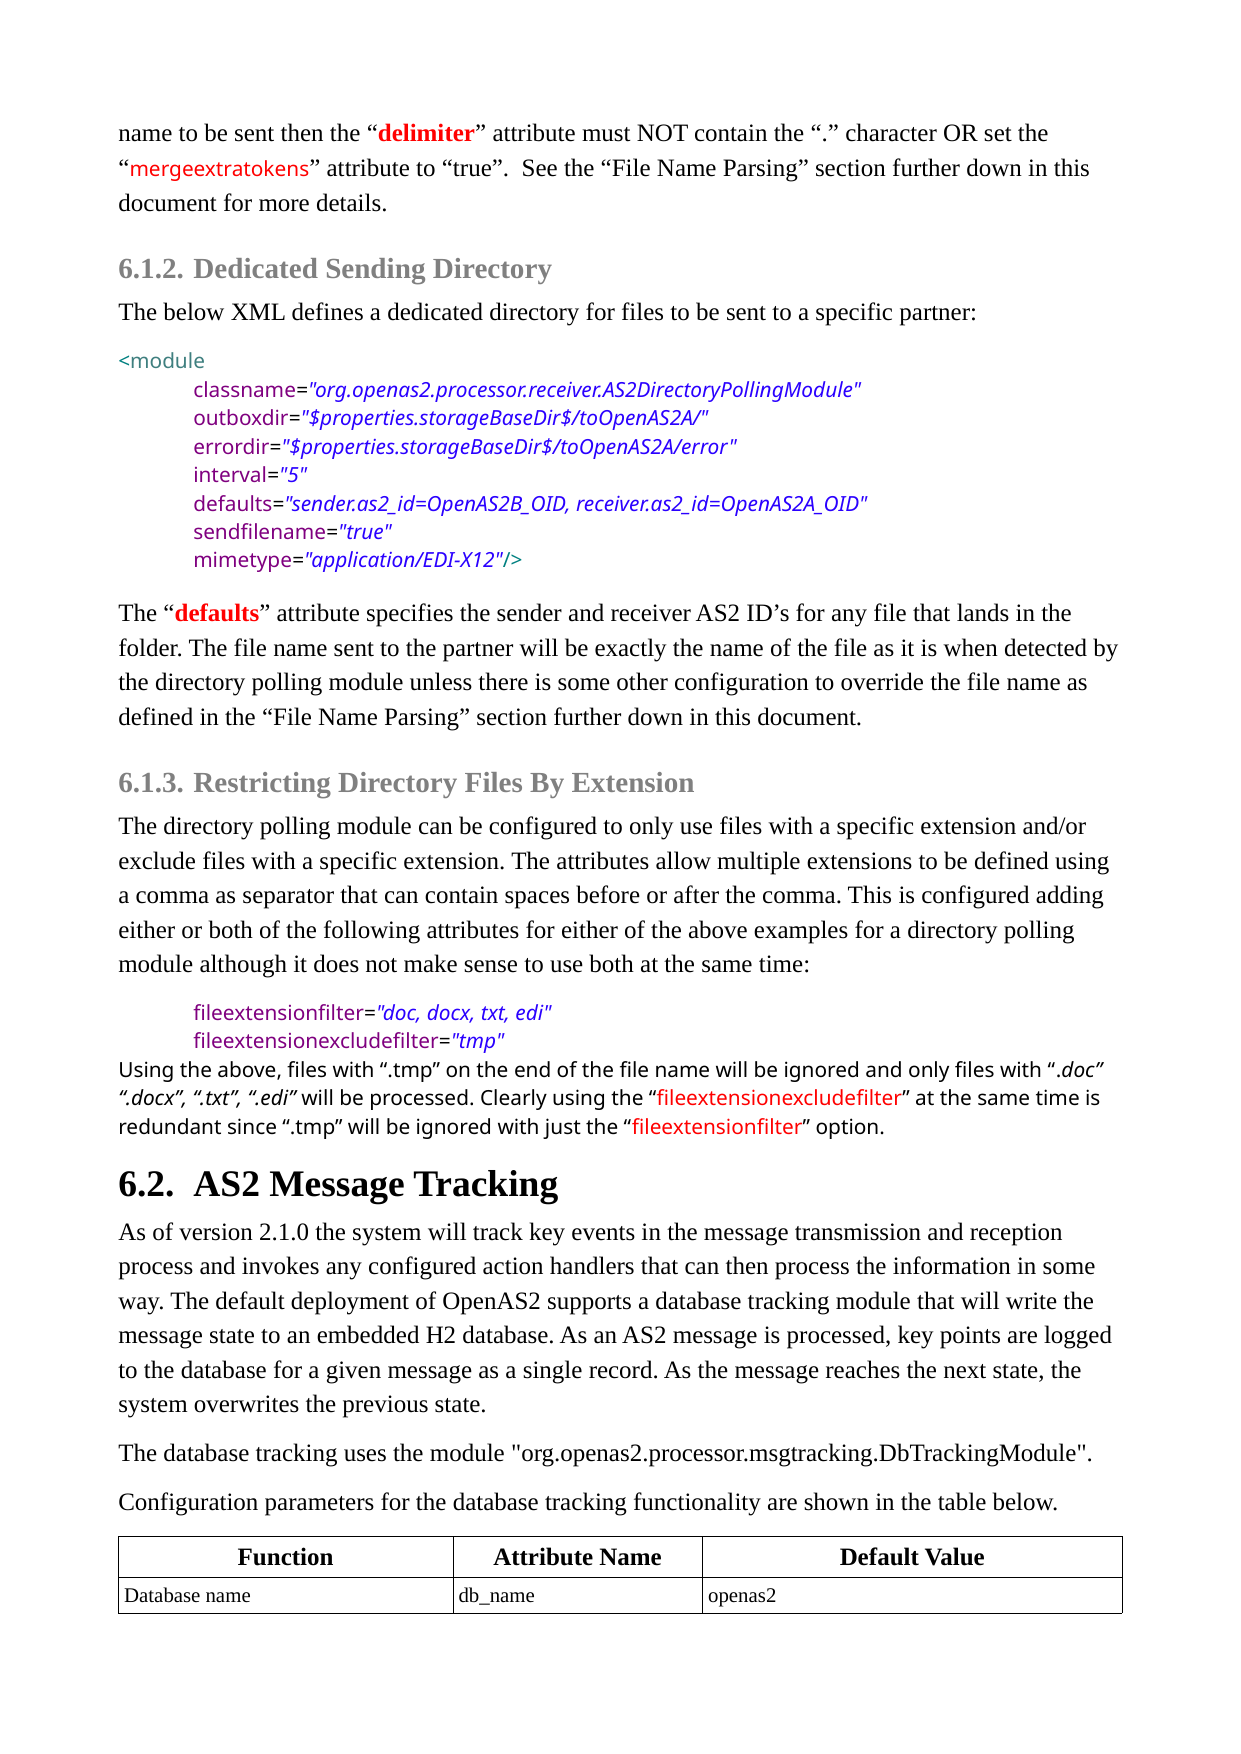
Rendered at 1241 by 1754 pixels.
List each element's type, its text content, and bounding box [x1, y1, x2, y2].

table_cell Database name [119, 1578, 453, 1612]
text defaults="sender.as2_id=OpenAS2B_OID, receiver.as2_id=OpenAS2A_OID" [118, 489, 1122, 517]
text fileextensionfilter="doc, docx, txt, edi" [118, 998, 1122, 1027]
text Using the above, files with “.tmp” on the end of the file name will be ignored and only files with “.doc” “.docx”, “.txt”, “.edi” will be processed. Clearly using the “fileextensionexcludefilter” at the same time is redundant since “.tmp” will be ignored with just the “fileextensionfilter” option. [118, 1055, 1122, 1140]
subtitle AS2 Message Tracking [118, 1161, 1122, 1204]
text The directory polling module can be configured to only use files with a specific extension and/or exclude files with a specific extension. The attributes allow multiple extensions to be defined using a comma as separator that can contain spaces before or after the comma. This is configured adding either or both of the following attributes for either of the above examples for a directory polling module although it does not make sense to use both at the same time: [118, 811, 1122, 978]
table_cell db_name [454, 1578, 702, 1612]
text classname="org.openas2.processor.receiver.AS2DirectoryPollingModule" [118, 375, 1122, 403]
text fileextensionexcludefilter="tmp" [118, 1027, 1122, 1055]
table_cell openas2 [703, 1578, 1122, 1612]
text name to be sent then the “delimiter” attribute must NOT contain the “.” character OR set the “mergeextratokens” attribute to “true”. See the “File Name Parsing” section further down in this document for more details. [118, 118, 1122, 217]
text The database tracking uses the module "org.openas2.processor.msgtracking.DbTrackingModule". [118, 1438, 1122, 1467]
text outboxdir="$properties.storageBaseDir$/toOpenAS2A/" [118, 403, 1122, 432]
table_header Default Value [703, 1537, 1122, 1577]
subtitle Dedicated Sending Directory [118, 251, 1122, 285]
text interval="5" [118, 460, 1122, 489]
subtitle Restricting Directory Files By Extension [118, 765, 1122, 799]
table_header Attribute Name [454, 1537, 702, 1577]
text mimetype="application/EDI-X12"/> [118, 546, 1122, 574]
text errordir="$properties.storageBaseDir$/toOpenAS2A/error" [118, 432, 1122, 460]
text The below XML defines a dedicated directory for files to be sent to a specific partner: [118, 297, 1122, 326]
text <module [118, 347, 1122, 375]
text The “defaults” attribute specifies the sender and receiver AS2 ID’s for any file that lands in the folder. The file name sent to the partner will be exactly the name of the file as it is when detected by the directory polling module unless there is some other configuration to override the file name as defined in the “File Name Parsing” section further down in this document. [118, 598, 1122, 730]
text sendfilename="true" [118, 517, 1122, 546]
text As of version 2.1.0 the system will track key events in the message transmission and reception process and invokes any configured action handlers that can then process the information in some way. The default deployment of OpenAS2 supports a database tracking module that will write the message state to an embedded H2 database. As an AS2 message is processed, key points are logged to the database for a given message as a single record. As the message reaches the next state, the system overwrites the previous state. [118, 1217, 1122, 1418]
table_header Function [119, 1537, 453, 1577]
text Configuration parameters for the database tracking functionality are shown in the table below. [118, 1487, 1122, 1516]
